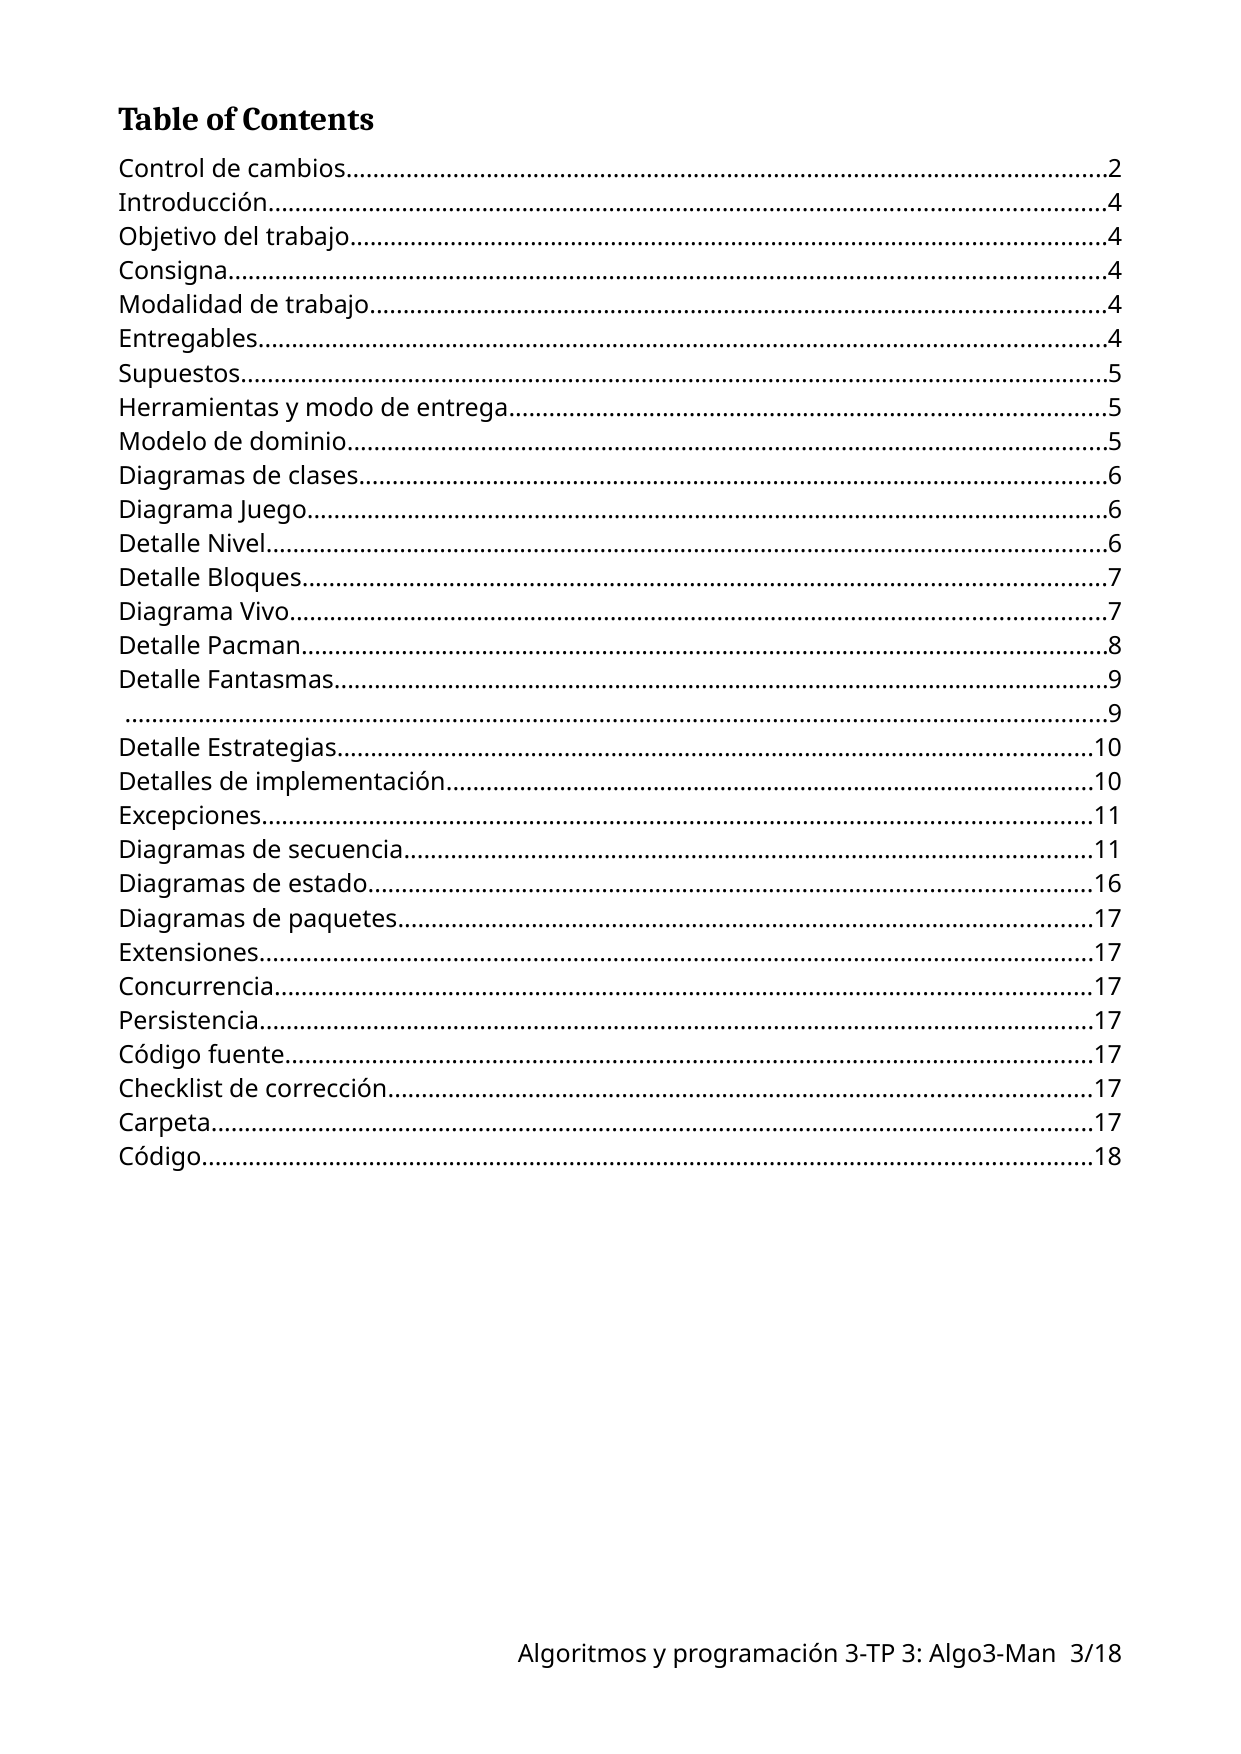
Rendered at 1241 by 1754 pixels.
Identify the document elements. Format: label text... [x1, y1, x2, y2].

text Detalle Estrategias 10 [118, 730, 1122, 764]
text Detalle Bloques 7 [118, 559, 1122, 594]
text Detalle Nivel 6 [118, 526, 1122, 559]
text Diagrama Vivo 7 [118, 594, 1122, 628]
subtitle Table of Contents [118, 100, 1122, 138]
text Modalidad de trabajo 4 [118, 287, 1122, 321]
text Detalle Pacman 8 [118, 628, 1122, 662]
text Diagramas de estado 16 [118, 866, 1122, 900]
text Objetivo del trabajo 4 [118, 219, 1122, 253]
text Supuestos 5 [118, 355, 1122, 389]
text Entregables 4 [118, 321, 1122, 355]
text Modelo de dominio 5 [118, 423, 1122, 457]
text Control de cambios 2 [118, 151, 1122, 185]
text Carpeta 17 [118, 1104, 1122, 1139]
text Herramientas y modo de entrega 5 [118, 389, 1122, 423]
text Concurrencia 17 [118, 968, 1122, 1002]
text Consigna 4 [118, 253, 1122, 287]
text Diagramas de clases 6 [118, 457, 1122, 491]
text Detalles de implementación 10 [118, 764, 1122, 798]
text Introducción 4 [118, 185, 1122, 219]
text Diagramas de paquetes 17 [118, 900, 1122, 934]
text Persistencia 17 [118, 1002, 1122, 1036]
text Excepciones 11 [118, 798, 1122, 832]
text Checklist de corrección 17 [118, 1071, 1122, 1104]
text Extensiones 17 [118, 934, 1122, 968]
text Código 18 [118, 1139, 1122, 1173]
text Diagramas de secuencia 11 [118, 832, 1122, 866]
text 9 [118, 696, 1122, 730]
text Código fuente 17 [118, 1036, 1122, 1071]
text Detalle Fantasmas 9 [118, 662, 1122, 696]
text Diagrama Juego 6 [118, 491, 1122, 526]
